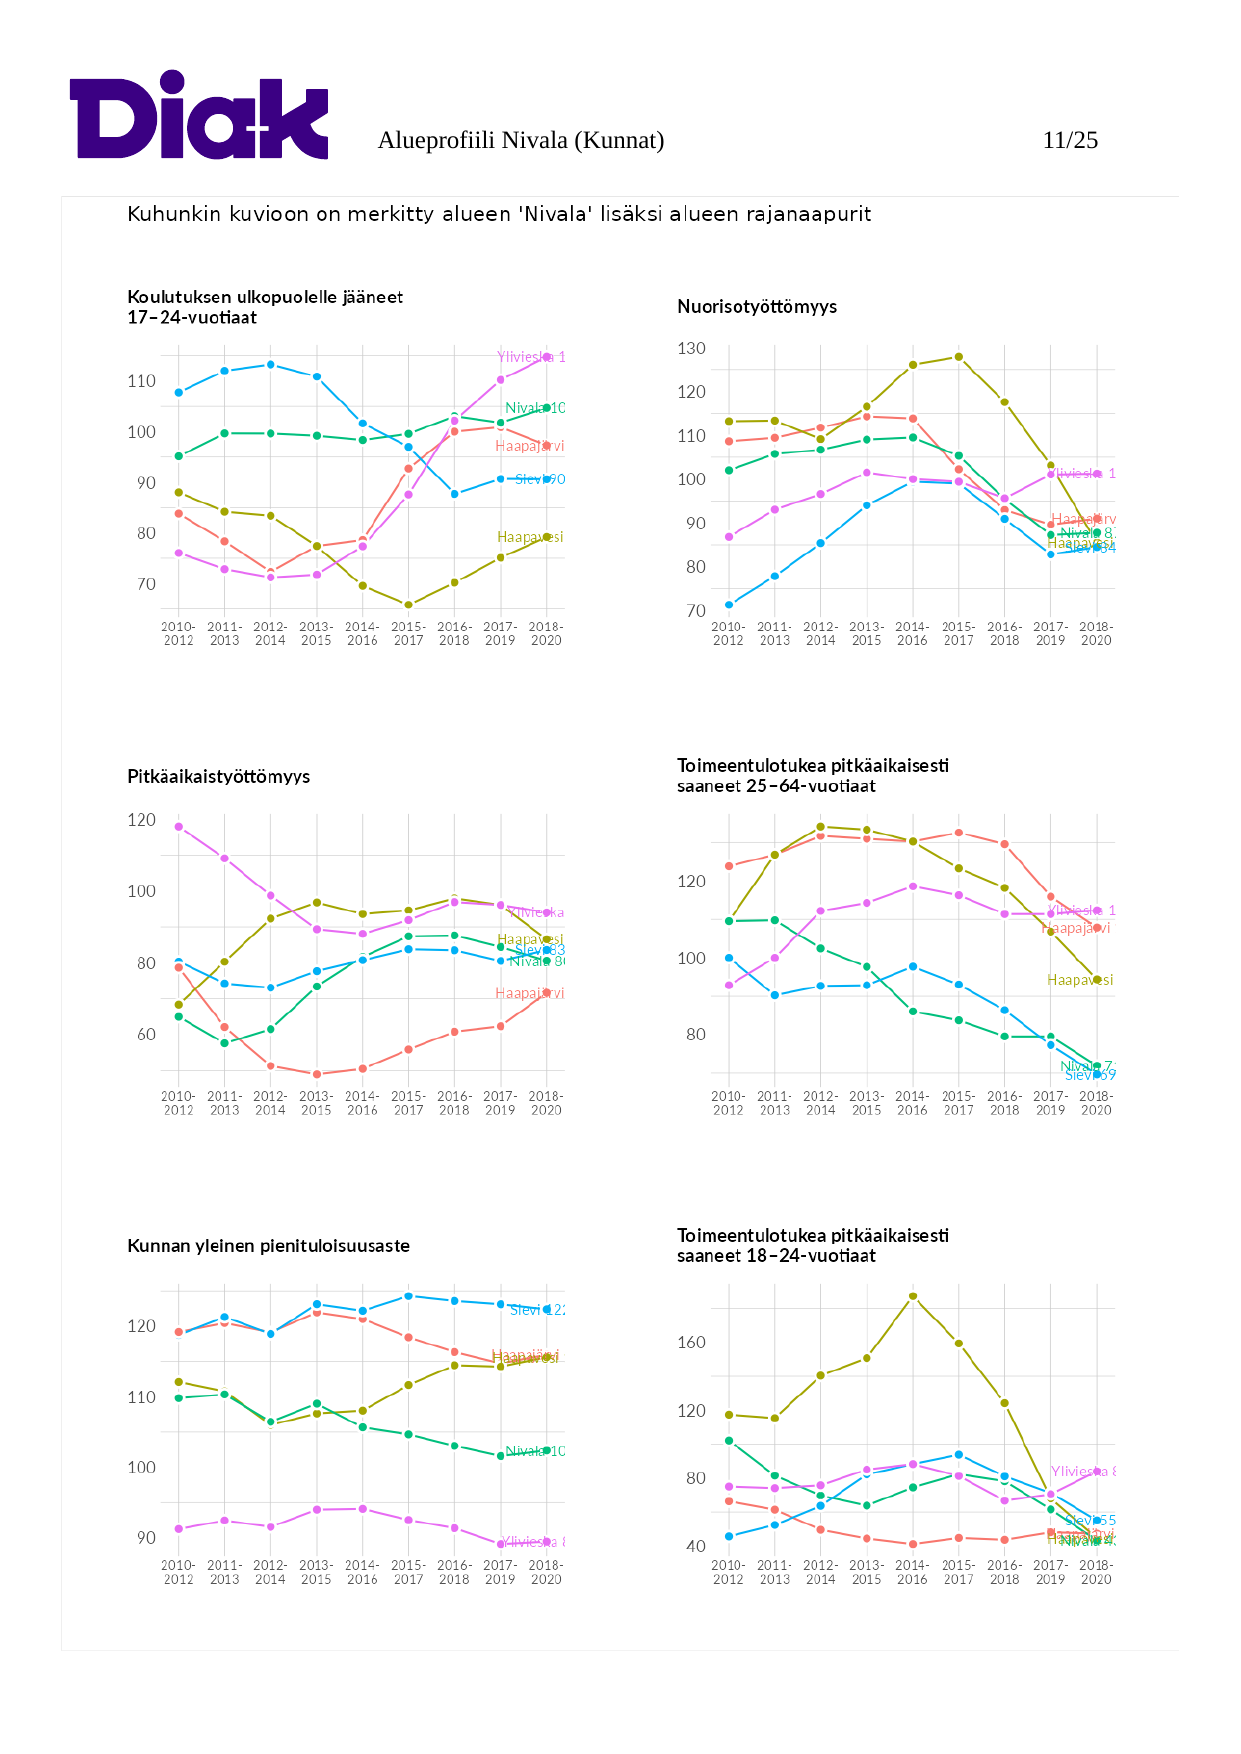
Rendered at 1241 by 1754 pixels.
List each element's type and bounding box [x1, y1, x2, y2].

picture [61, 196, 1179, 1651]
